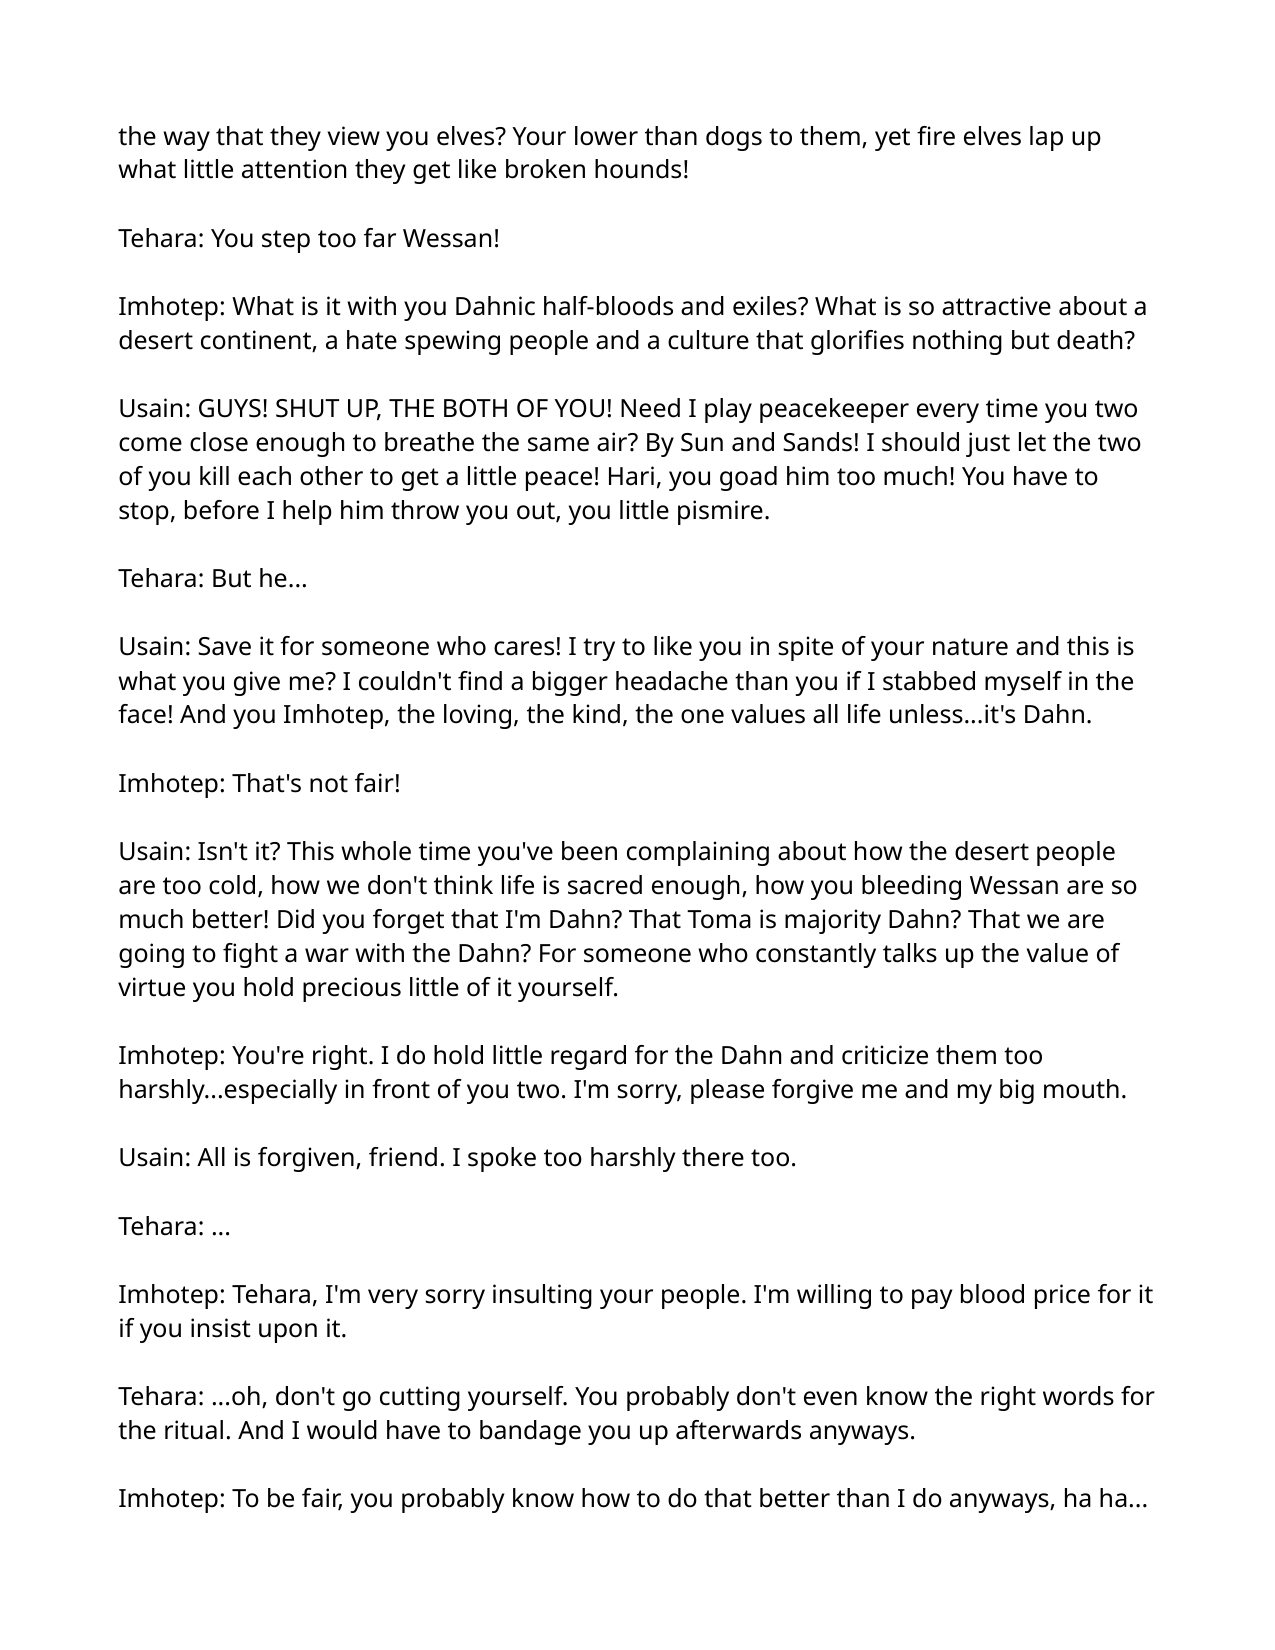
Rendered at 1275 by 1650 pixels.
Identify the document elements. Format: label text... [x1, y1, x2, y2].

text Imhotep: That's not fair! [118, 765, 1157, 799]
text Tehara: But he... [118, 561, 1157, 595]
text Tehara: ...oh, don't go cutting yourself. You probably don't even know the right words for the ritual. And I would have to bandage you up afterwards anyways. [118, 1378, 1157, 1447]
text Imhotep: To be fair, you probably know how to do that better than I do anyways, ha ha... [118, 1481, 1157, 1515]
text Tehara: You step too far Wessan! [118, 220, 1157, 254]
text Usain: Save it for someone who cares! I try to like you in spite of your nature and this is what you give me? I couldn't find a bigger headache than you if I stabbed myself in the face! And you Imhotep, the loving, the kind, the one values all life unless...it's Dahn. [118, 629, 1157, 731]
text the way that they view you elves? Your lower than dogs to them, yet fire elves lap up what little attention they get like broken hounds! [118, 118, 1157, 186]
text Tehara: ... [118, 1208, 1157, 1242]
text Imhotep: You're right. I do hold little regard for the Dahn and criticize them too harshly...especially in front of you two. I'm sorry, please forgive me and my big mouth. [118, 1038, 1157, 1106]
text Imhotep: Tehara, I'm very sorry insulting your people. I'm willing to pay blood price for it if you insist upon it. [118, 1276, 1157, 1344]
text Usain: Isn't it? This whole time you've been complaining about how the desert people are too cold, how we don't think life is sacred enough, how you bleeding Wessan are so much better! Did you forget that I'm Dahn? That Toma is majority Dahn? That we are going to fight a war with the Dahn? For someone who constantly talks up the value of virtue you hold precious little of it yourself. [118, 833, 1157, 1004]
text Usain: All is forgiven, friend. I spoke too harshly there too. [118, 1140, 1157, 1174]
text Imhotep: What is it with you Dahnic half-bloods and exiles? What is so attractive about a desert continent, a hate spewing people and a culture that glorifies nothing but death? [118, 288, 1157, 357]
text Usain: GUYS! SHUT UP, THE BOTH OF YOU! Need I play peacekeeper every time you two come close enough to breathe the same air? By Sun and Sands! I should just let the two of you kill each other to get a little peace! Hari, you goad him too much! You have to stop, before I help him throw you out, you little pismire. [118, 391, 1157, 527]
